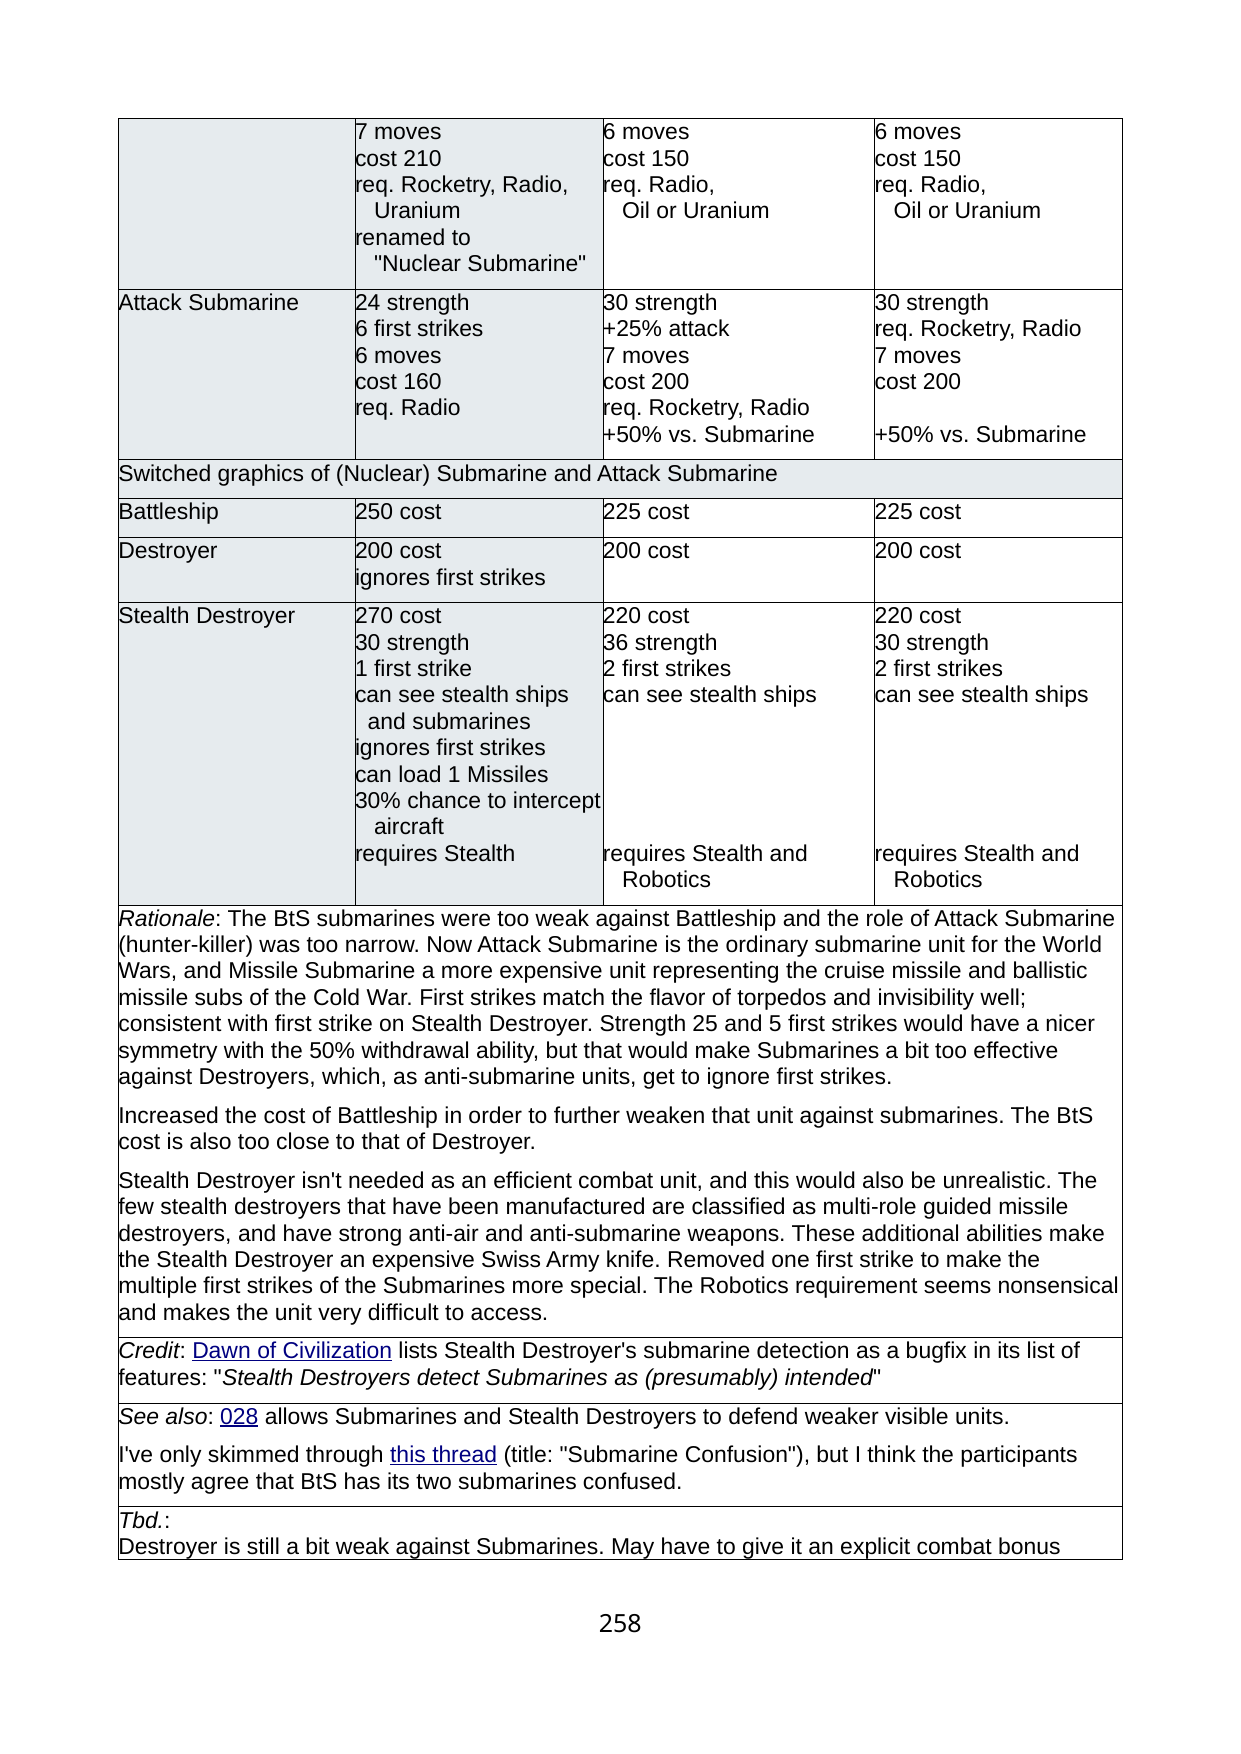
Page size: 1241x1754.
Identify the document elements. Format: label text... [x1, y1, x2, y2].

table_cell 30 strength +25% attack 7 moves cost 200 req. Rocketry, Radio +50% vs. Submarine [604, 290, 874, 459]
table_cell 270 cost 30 strength 1 first strike can see stealth ships and submarines ignores first strikes can load 1 Missiles 30% chance to intercept aircraft requires Stealth [356, 603, 603, 905]
table_cell 225 cost [875, 499, 1122, 537]
table_cell 250 cost [356, 499, 603, 537]
table_cell 30 strength req. Rocketry, Radio 7 moves cost 200 +50% vs. Submarine [875, 290, 1122, 459]
table_cell Attack Submarine [119, 290, 355, 459]
table_cell 24 strength 6 first strikes 6 moves cost 160 req. Radio [356, 290, 603, 459]
table_cell Rationale: The BtS submarines were too weak against Battleship and the role of Attack Submarine (hunter-killer) was too narrow. Now Attack Submarine is the ordinary submarine unit for the World Wars, and Missile Submarine a more expensive unit representing the cruise missile and ballistic missile subs of the Cold War. First strikes match the flavor of torpedos and invisibility well; consistent with first strike on Stealth Destroyer. Strength 25 and 5 first strikes would have a nicer symmetry with the 50% withdrawal ability, but that would make Submarines a bit too effective against Destroyers, which, as anti-submarine units, get to ignore first strikes. Increased the cost of Battleship in order to further weaken that unit against submarines. The BtS cost is also too close to that of Destroyer. Stealth Destroyer isn't needed as an efficient combat unit, and this would also be unrealistic. The few stealth destroyers that have been manufactured are classified as multi-role guided missile destroyers, and have strong anti-air and anti-submarine weapons. These additional abilities make the Stealth Destroyer an expensive Swiss Army knife. Removed one first strike to make the multiple first strikes of the Submarines more special. The Robotics requirement seems nonsensical and makes the unit very difficult to access. [119, 906, 1122, 1337]
table_cell [119, 119, 355, 289]
table_cell 200 cost ignores first strikes [356, 538, 603, 602]
table_cell 220 cost 36 strength 2 first strikes can see stealth ships requires Stealth and Robotics [604, 603, 874, 905]
table_cell 200 cost [604, 538, 874, 602]
table_cell Battleship [119, 499, 355, 537]
table_cell 200 cost [875, 538, 1122, 602]
table_cell Tbd.: Destroyer is still a bit weak against Submarines. May have to give it an explicit combat bonus [119, 1507, 1122, 1559]
table_cell 6 moves cost 150 req. Radio, Oil or Uranium [604, 119, 874, 289]
table_cell Switched graphics of (Nuclear) Submarine and Attack Submarine [119, 460, 1122, 498]
table_cell Stealth Destroyer [119, 603, 355, 905]
table_cell Destroyer [119, 538, 355, 602]
table_cell Credit: Dawn of Civilization lists Stealth Destroyer's submarine detection as a bugfix in its list of features: "Stealth Destroyers detect Submarines as (presumably) intended" [119, 1338, 1122, 1402]
table_cell 6 moves cost 150 req. Radio, Oil or Uranium [875, 119, 1122, 289]
table_cell See also: 028 allows Submarines and Stealth Destroyers to defend weaker visible units. I've only skimmed through this thread (title: "Submarine Confusion"), but I think the participants mostly agree that BtS has its two submarines confused. [119, 1404, 1122, 1506]
table_cell 7 moves cost 210 req. Rocketry, Radio, Uranium renamed to "Nuclear Submarine" [356, 119, 603, 289]
table_cell 220 cost 30 strength 2 first strikes can see stealth ships requires Stealth and Robotics [875, 603, 1122, 905]
table_cell 225 cost [604, 499, 874, 537]
